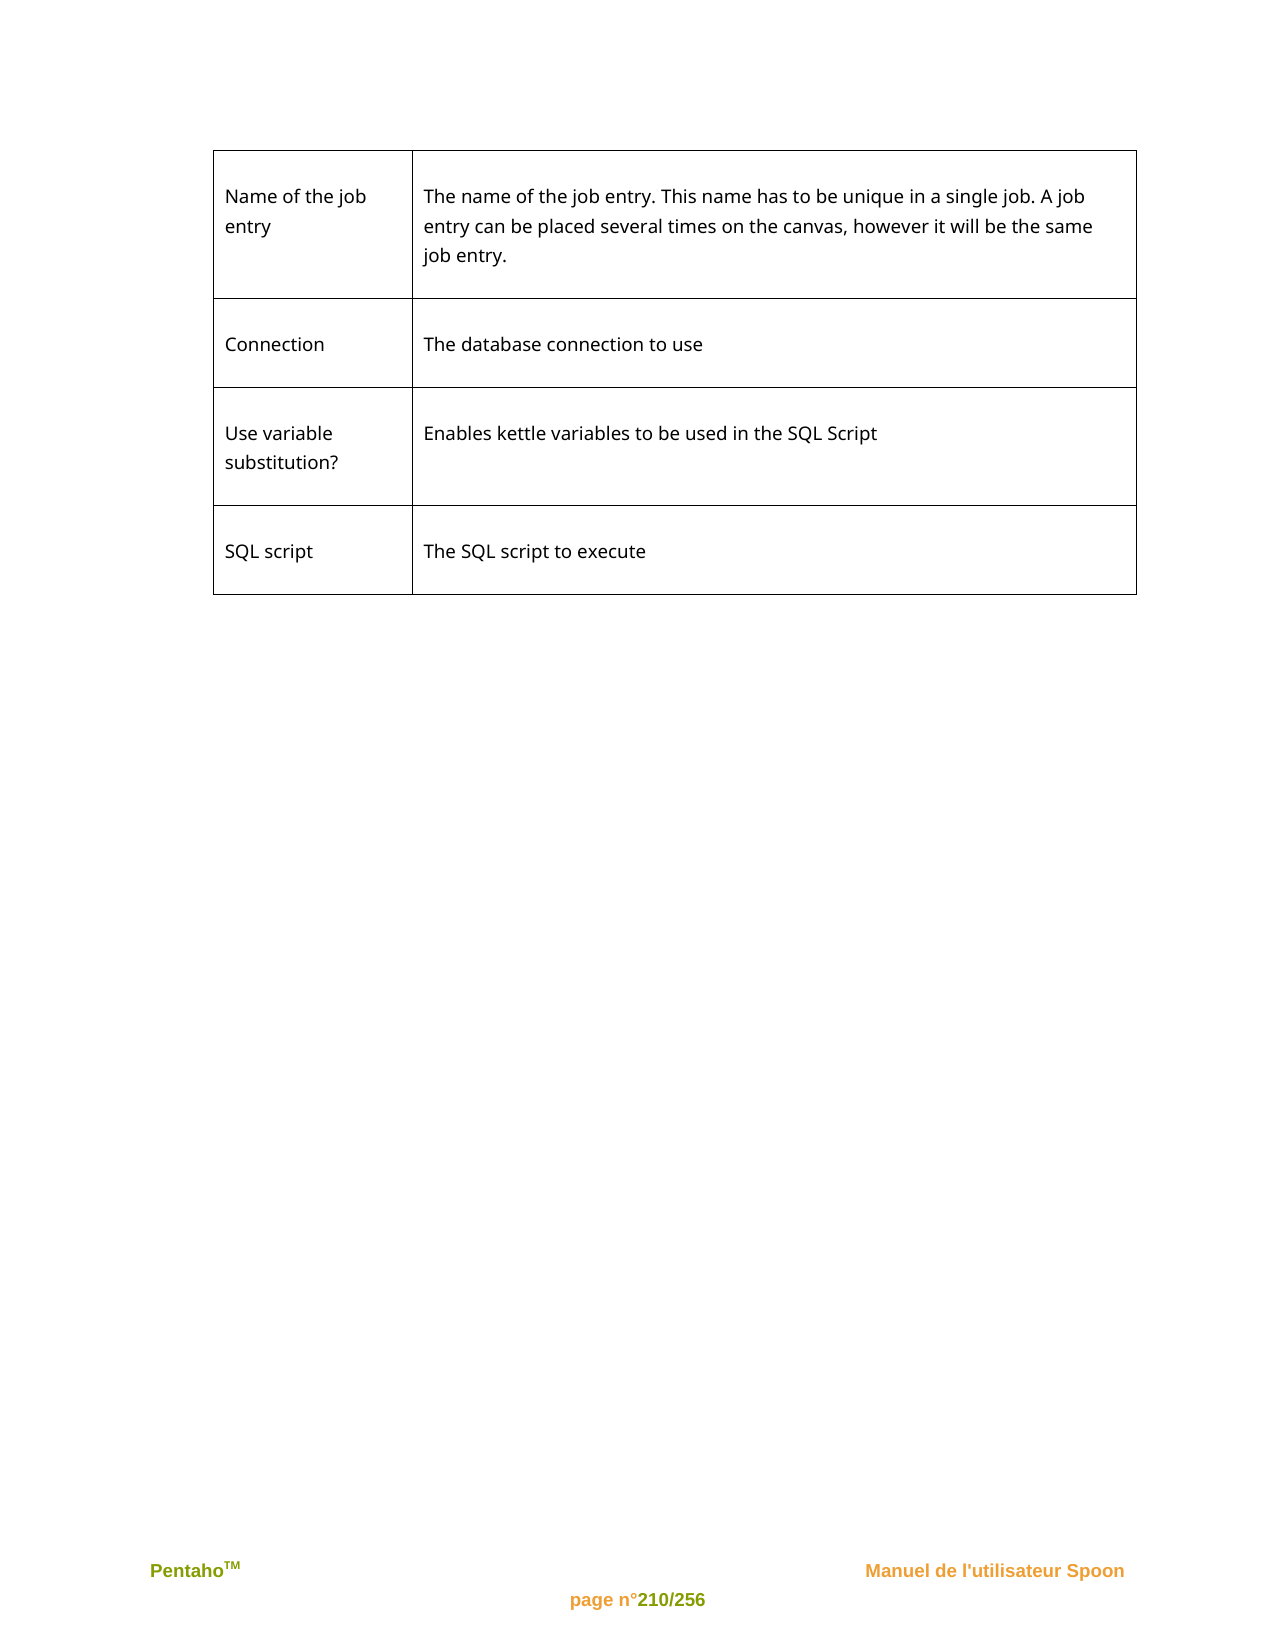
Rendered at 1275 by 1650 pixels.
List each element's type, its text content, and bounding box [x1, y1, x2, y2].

table_cell Enables kettle variables to be used in the SQL Script [413, 388, 1136, 505]
table_cell The name of the job entry. This name has to be unique in a single job. A job entry can be placed several times on the canvas, however it will be the same job entry. [413, 151, 1136, 297]
table_cell The database connection to use [413, 299, 1136, 387]
table_cell Name of the job entry [214, 151, 412, 297]
table_cell SQL script [214, 506, 412, 594]
table_cell The SQL script to execute [413, 506, 1136, 594]
table_cell Connection [214, 299, 412, 387]
table_cell Use variable substitution? [214, 388, 412, 505]
